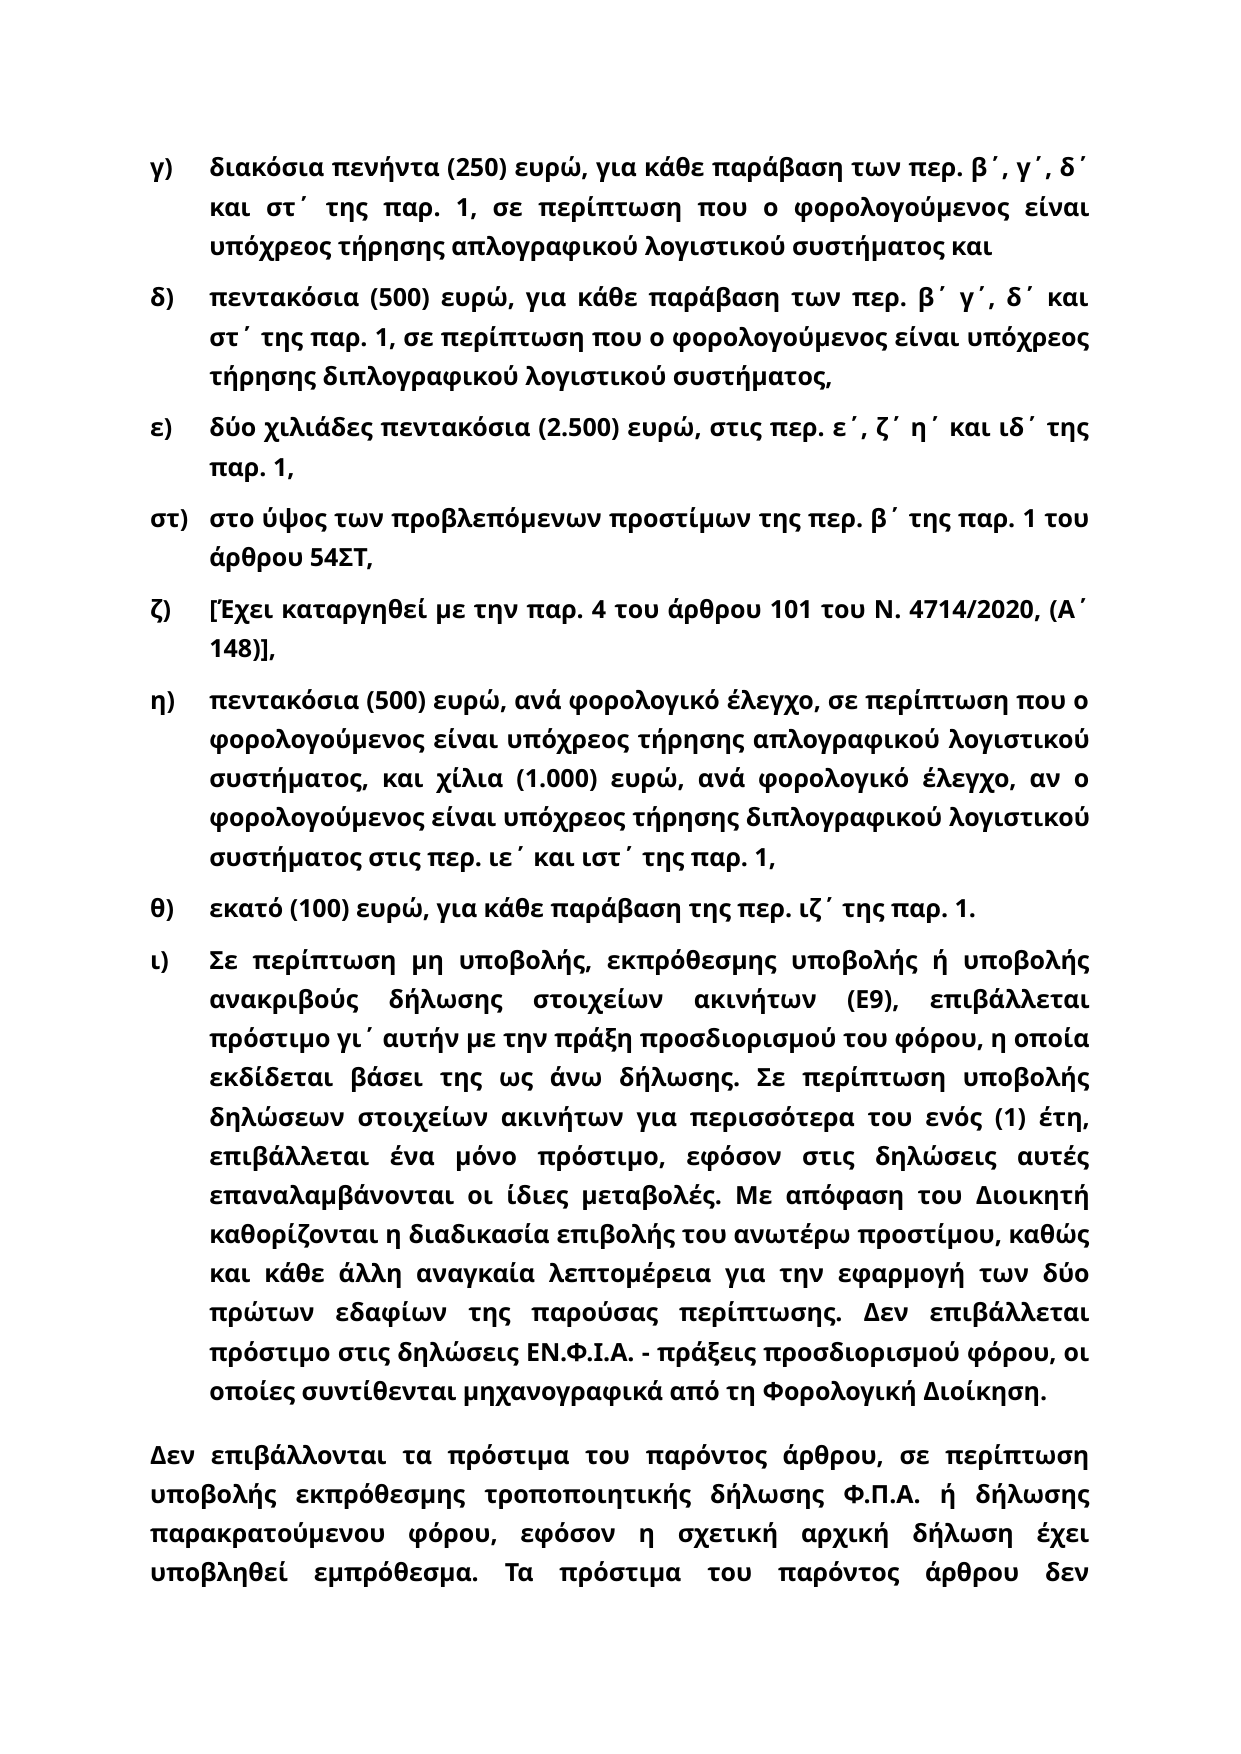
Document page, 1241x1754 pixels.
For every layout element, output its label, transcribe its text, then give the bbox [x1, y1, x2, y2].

list θ) εκατό (100) ευρώ, για κάθε παράβαση της περ. ιζ΄ της παρ. 1. [150, 891, 1090, 925]
list ι) Σε περίπτωση μη υποβολής, εκπρόθεσμης υποβολής ή υποβολής ανακριβούς δήλωσης στοιχείων ακινήτων (Ε9), επιβάλλεται πρόστιμο γι΄ αυτήν με την πράξη προσδιορισμού του φόρου, η οποία εκδίδεται βάσει της ως άνω δήλωσης. Σε περίπτωση υποβολής δηλώσεων στοιχείων ακινήτων για περισσότερα του ενός (1) έτη, επιβάλλεται ένα μόνο πρόστιμο, εφόσον στις δηλώσεις αυτές επαναλαμβάνονται οι ίδιες μεταβολές. Με απόφαση του Διοικητή καθορίζονται η διαδικασία επιβολής του ανωτέρω προστίμου, καθώς και κάθε άλλη αναγκαία λεπτομέρεια για την εφαρμογή των δύο πρώτων εδαφίων της παρούσας περίπτωσης. Δεν επιβάλλεται πρόστιμο στις δηλώσεις ΕΝ.Φ.Ι.Α. - πράξεις προσδιορισμού φόρου, οι οποίες συντίθενται μηχανογραφικά από τη Φορολογική Διοίκηση. [150, 942, 1090, 1407]
list ε) δύο χιλιάδες πεντακόσια (2.500) ευρώ, στις περ. ε΄, ζ΄ η΄ και ιδ΄ της παρ. 1, [150, 410, 1090, 483]
list η) πεντακόσια (500) ευρώ, ανά φορολογικό έλεγχο, σε περίπτωση που ο φορολογούμενος είναι υπόχρεος τήρησης απλογραφικού λογιστικού συστήματος, και χίλια (1.000) ευρώ, ανά φορολογικό έλεγχο, αν ο φορολογούμενος είναι υπόχρεος τήρησης διπλογραφικού λογιστικού συστήματος στις περ. ιε΄ και ιστ΄ της παρ. 1, [150, 682, 1090, 873]
list ζ) [Έχει καταργηθεί με την παρ. 4 του άρθρου 101 του Ν. 4714/2020, (Α΄ 148)], [150, 592, 1090, 665]
list στ) στο ύψος των προβλεπόμενων προστίμων της περ. β΄ της παρ. 1 του άρθρου 54ΣΤ, [150, 501, 1090, 574]
list δ) πεντακόσια (500) ευρώ, για κάθε παράβαση των περ. β΄ γ΄, δ΄ και στ΄ της παρ. 1, σε περίπτωση που ο φορολογούμενος είναι υπόχρεος τήρησης διπλογραφικού λογιστικού συστήματος, [150, 280, 1090, 392]
list γ) διακόσια πενήντα (250) ευρώ, για κάθε παράβαση των περ. β΄, γ΄, δ΄ και στ΄ της παρ. 1, σε περίπτωση που ο φορολογούμενος είναι υπόχρεος τήρησης απλογραφικού λογιστικού συστήματος και [150, 150, 1090, 262]
text Δεν επιβάλλονται τα πρόστιμα του παρόντος άρθρου, σε περίπτωση υποβολής εκπρόθεσμης τροποποιητικής δήλωσης Φ.Π.Α. ή δήλωσης παρακρατούμενου φόρου, εφόσον η σχετική αρχική δήλωση έχει υποβληθεί εμπρόθεσμα. Τα πρόστιμα του παρόντος άρθρου δεν [150, 1437, 1090, 1589]
